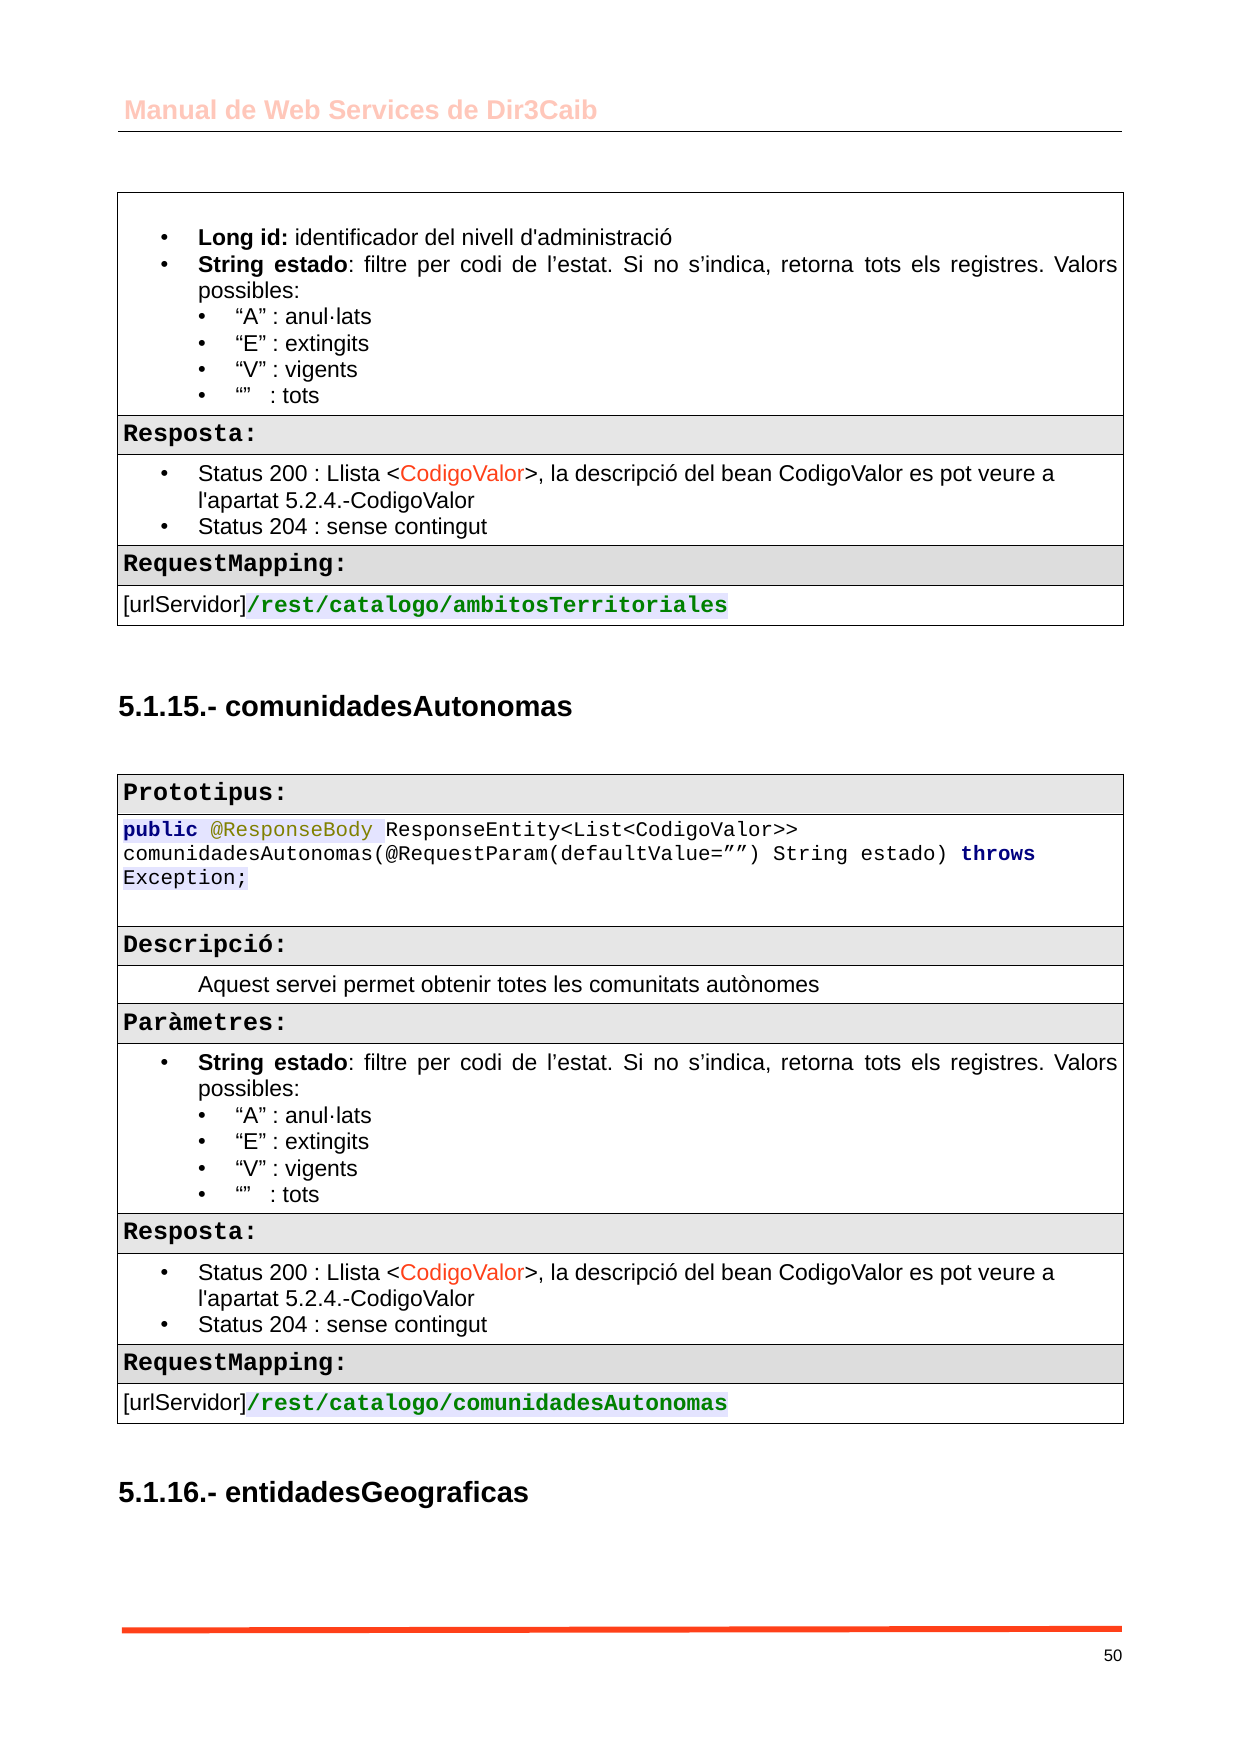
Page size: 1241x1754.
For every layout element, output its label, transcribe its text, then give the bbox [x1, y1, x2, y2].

table_cell Resposta: [118, 1214, 1123, 1253]
table_cell RequestMapping: [118, 546, 1123, 585]
table_cell Status 200 : Llista <CodigoValor>, la descripció del bean CodigoValor es pot veure a l'apartat 5.2.4.-CodigoValor Status 204 : sense contingut [118, 1254, 1123, 1343]
table_cell Paràmetres: [118, 1004, 1123, 1043]
table_cell Descripció: [118, 927, 1123, 965]
table_cell Long id: identificador del nivell d'administració String estado: filtre per codi de l’estat. Si no s’indica, retorna tots els registres. Valors possibles: “A” : anul·lats “E” : extingits “V” : vigents “” : tots [118, 193, 1123, 414]
subtitle comunidadesAutonomas [118, 689, 1122, 722]
table_header Prototipus: [118, 775, 1123, 813]
table_cell RequestMapping: [118, 1345, 1123, 1383]
subtitle entidadesGeograficas [118, 1475, 1122, 1508]
table_cell Aquest servei permet obtenir totes les comunitats autònomes [118, 966, 1123, 1003]
table_cell Status 200 : Llista <CodigoValor>, la descripció del bean CodigoValor es pot veure a l'apartat 5.2.4.-CodigoValor Status 204 : sense contingut [118, 455, 1123, 545]
table_cell Resposta: [118, 416, 1123, 454]
table_cell String estado: filtre per codi de l’estat. Si no s’indica, retorna tots els registres. Valors possibles: “A” : anul·lats “E” : extingits “V” : vigents “” : tots [118, 1044, 1123, 1213]
table_cell public @ResponseBody ResponseEntity<List<CodigoValor>> comunidadesAutonomas(@RequestParam(defaultValue=””) String estado) throws Exception; [118, 815, 1123, 926]
table_cell [urlServidor]/rest/catalogo/comunidadesAutonomas [118, 1384, 1123, 1423]
table_cell [urlServidor]/rest/catalogo/ambitosTerritoriales [118, 586, 1123, 625]
